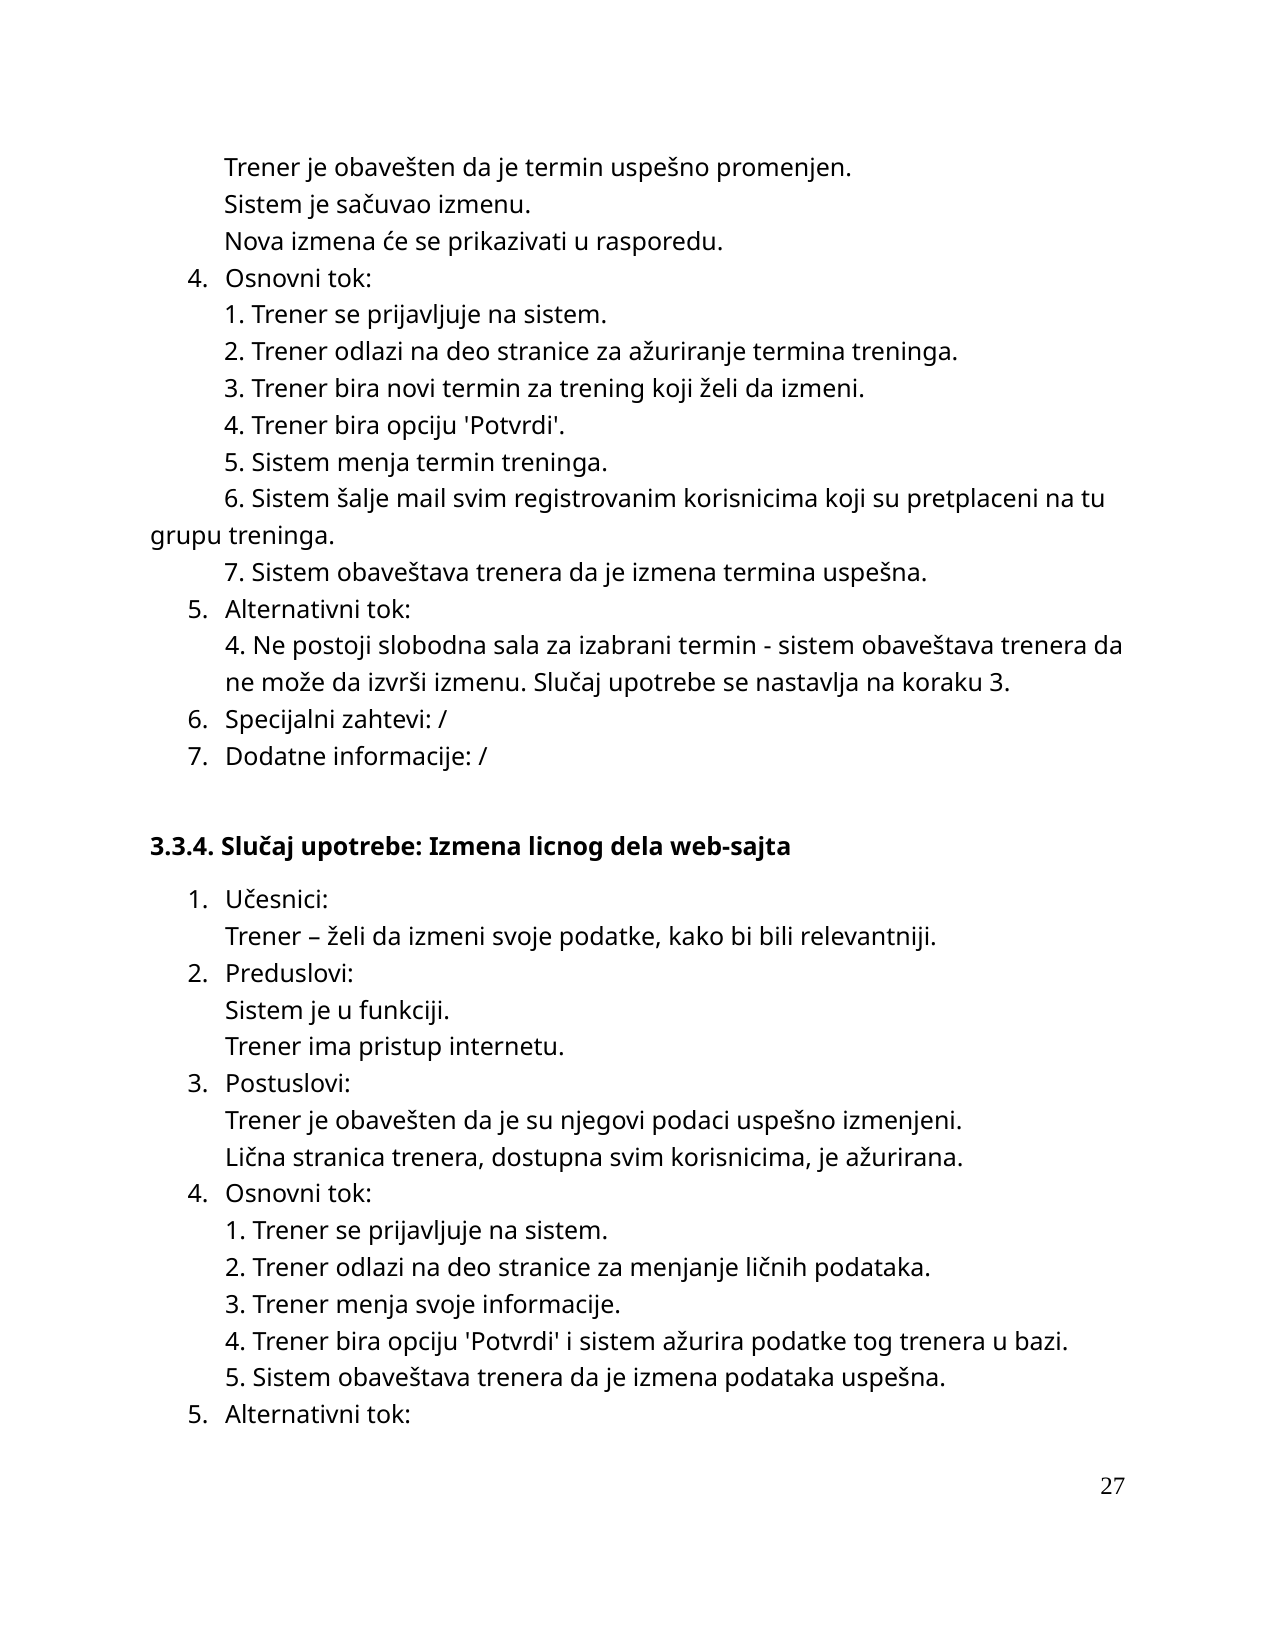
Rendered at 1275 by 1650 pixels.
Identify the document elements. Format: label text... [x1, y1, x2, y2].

text 5. Sistem menja termin treninga. [150, 444, 1125, 478]
list Postuslovi: [187, 1066, 1125, 1100]
list Specijalni zahtevi: / [187, 702, 1125, 736]
list Sistem je u funkciji. [225, 992, 1125, 1026]
text 1. Trener se prijavljuje na sistem. [225, 1213, 1125, 1247]
text 2. Trener odlazi na deo stranice za ažuriranje termina treninga. [150, 334, 1125, 368]
text 1. Trener se prijavljuje na sistem. [187, 297, 1125, 331]
text Nova izmena će se prikazivati u rasporedu. [150, 223, 1125, 258]
text 4. Trener bira opciju 'Potvrdi'. [150, 407, 1125, 441]
text Trener je obavešten da je termin uspešno promenjen. [150, 150, 1125, 184]
list Trener ima pristup internetu. [225, 1029, 1125, 1063]
text 3. Trener bira novi termin za trening koji želi da izmeni. [150, 371, 1125, 405]
text 3. Trener menja svoje informacije. [225, 1286, 1125, 1321]
text 7. Sistem obaveštava trenera da je izmena termina uspešna. [150, 554, 1125, 588]
list Učesnici: [187, 882, 1125, 916]
text Sistem je sačuvao izmenu. [150, 187, 1125, 221]
list Alternativni tok: [187, 591, 1125, 625]
list Osnovni tok: [187, 260, 1125, 294]
list Osnovni tok: [187, 1176, 1125, 1210]
list Trener – želi da izmeni svoje podatke, kako bi bili relevantniji. [225, 919, 1125, 953]
list Lična stranica trenera, dostupna svim korisnicima, je ažurirana. [225, 1139, 1125, 1173]
text 3.3.4. Slučaj upotrebe: Izmena licnog dela web-sajta [150, 828, 1125, 863]
list Dodatne informacije: / [187, 738, 1125, 772]
list Trener je obavešten da je su njegovi podaci uspešno izmenjeni. [225, 1103, 1125, 1137]
text 4. Trener bira opciju 'Potvrdi' i sistem ažurira podatke tog trenera u bazi. [225, 1323, 1125, 1357]
list Preduslovi: [187, 956, 1125, 989]
list 4. Ne postoji slobodna sala za izabrani termin - sistem obaveštava trenera da ne može da izvrši izmenu. Slučaj upotrebe se nastavlja na koraku 3. [225, 628, 1125, 699]
text 5. Sistem obaveštava trenera da je izmena podataka uspešna. [150, 1360, 1125, 1394]
text 6. Sistem šalje mail svim registrovanim korisnicima koji su pretplaceni na tu grupu treninga. [150, 481, 1125, 552]
list Alternativni tok: [187, 1397, 1125, 1431]
text 2. Trener odlazi na deo stranice za menjanje ličnih podataka. [225, 1250, 1125, 1284]
